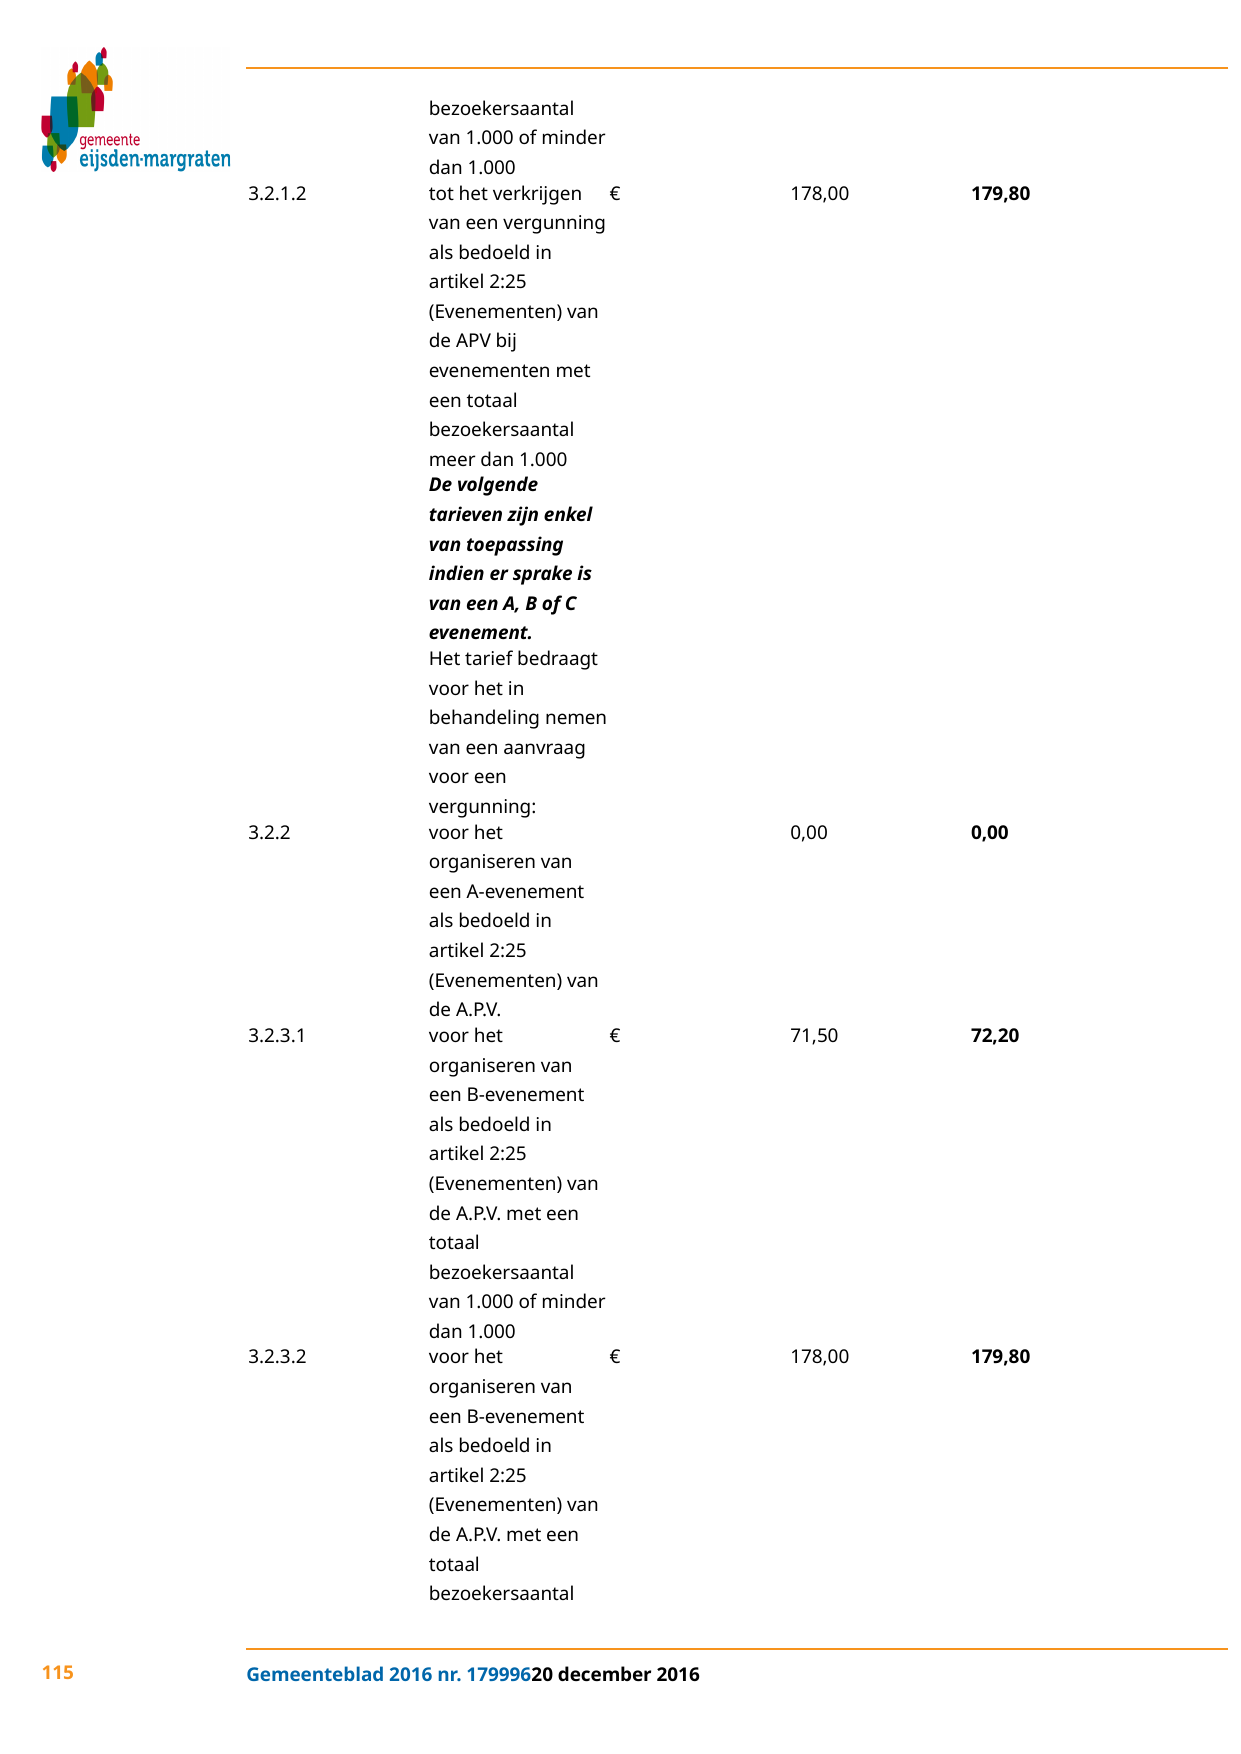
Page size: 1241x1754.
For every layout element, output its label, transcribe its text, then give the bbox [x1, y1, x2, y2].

table_cell De volgende tarieven zijn enkel van toepassing indien er sprake is van een A, B of C evenement. [429, 472, 609, 645]
table_cell 178,00 [790, 1344, 971, 1606]
table_cell 0,00 [790, 819, 971, 1022]
table_cell [609, 645, 790, 819]
table_cell € [609, 180, 790, 472]
table_cell [971, 645, 1152, 819]
table_cell [790, 645, 971, 819]
table_cell [609, 95, 790, 180]
table_cell 72,20 [971, 1022, 1152, 1344]
table_cell bezoekersaantal van 1.000 of minder dan 1.000 [429, 95, 609, 180]
table_cell 3.2.2 [248, 819, 429, 1022]
table_cell € [609, 1022, 790, 1344]
table_cell Het tarief bedraagt voor het in behandeling nemen van een aanvraag voor een vergunning: [429, 645, 609, 819]
table_cell 3.2.1.2 [248, 180, 429, 472]
table_cell [609, 819, 790, 1022]
table_cell 3.2.3.2 [248, 1344, 429, 1606]
table_cell voor het organiseren van een B-evenement als bedoeld in artikel 2:25 (Evenementen) van de A.P.V. met een totaal bezoekersaantal van 1.000 of minder dan 1.000 [429, 1022, 609, 1344]
table_cell voor het organiseren van een B-evenement als bedoeld in artikel 2:25 (Evenementen) van de A.P.V. met een totaal bezoekersaantal [429, 1344, 609, 1606]
table_cell [248, 95, 429, 180]
table_cell [971, 95, 1152, 180]
table_cell [248, 645, 429, 819]
table_cell 179,80 [971, 180, 1152, 472]
table_cell [248, 472, 429, 645]
table_cell voor het organiseren van een A-evenement als bedoeld in artikel 2:25 (Evenementen) van de A.P.V. [429, 819, 609, 1022]
picture [41, 47, 231, 172]
table_cell [790, 95, 971, 180]
table_cell 179,80 [971, 1344, 1152, 1606]
table_cell € [609, 1344, 790, 1606]
table_cell 0,00 [971, 819, 1152, 1022]
table_cell [609, 472, 790, 645]
table_cell 71,50 [790, 1022, 971, 1344]
table_cell [790, 472, 971, 645]
table_cell [971, 472, 1152, 645]
table_cell 178,00 [790, 180, 971, 472]
table_cell 3.2.3.1 [248, 1022, 429, 1344]
table_cell tot het verkrijgen van een vergunning als bedoeld in artikel 2:25 (Evenementen) van de APV bij evenementen met een totaal bezoekersaantal meer dan 1.000 [429, 180, 609, 472]
